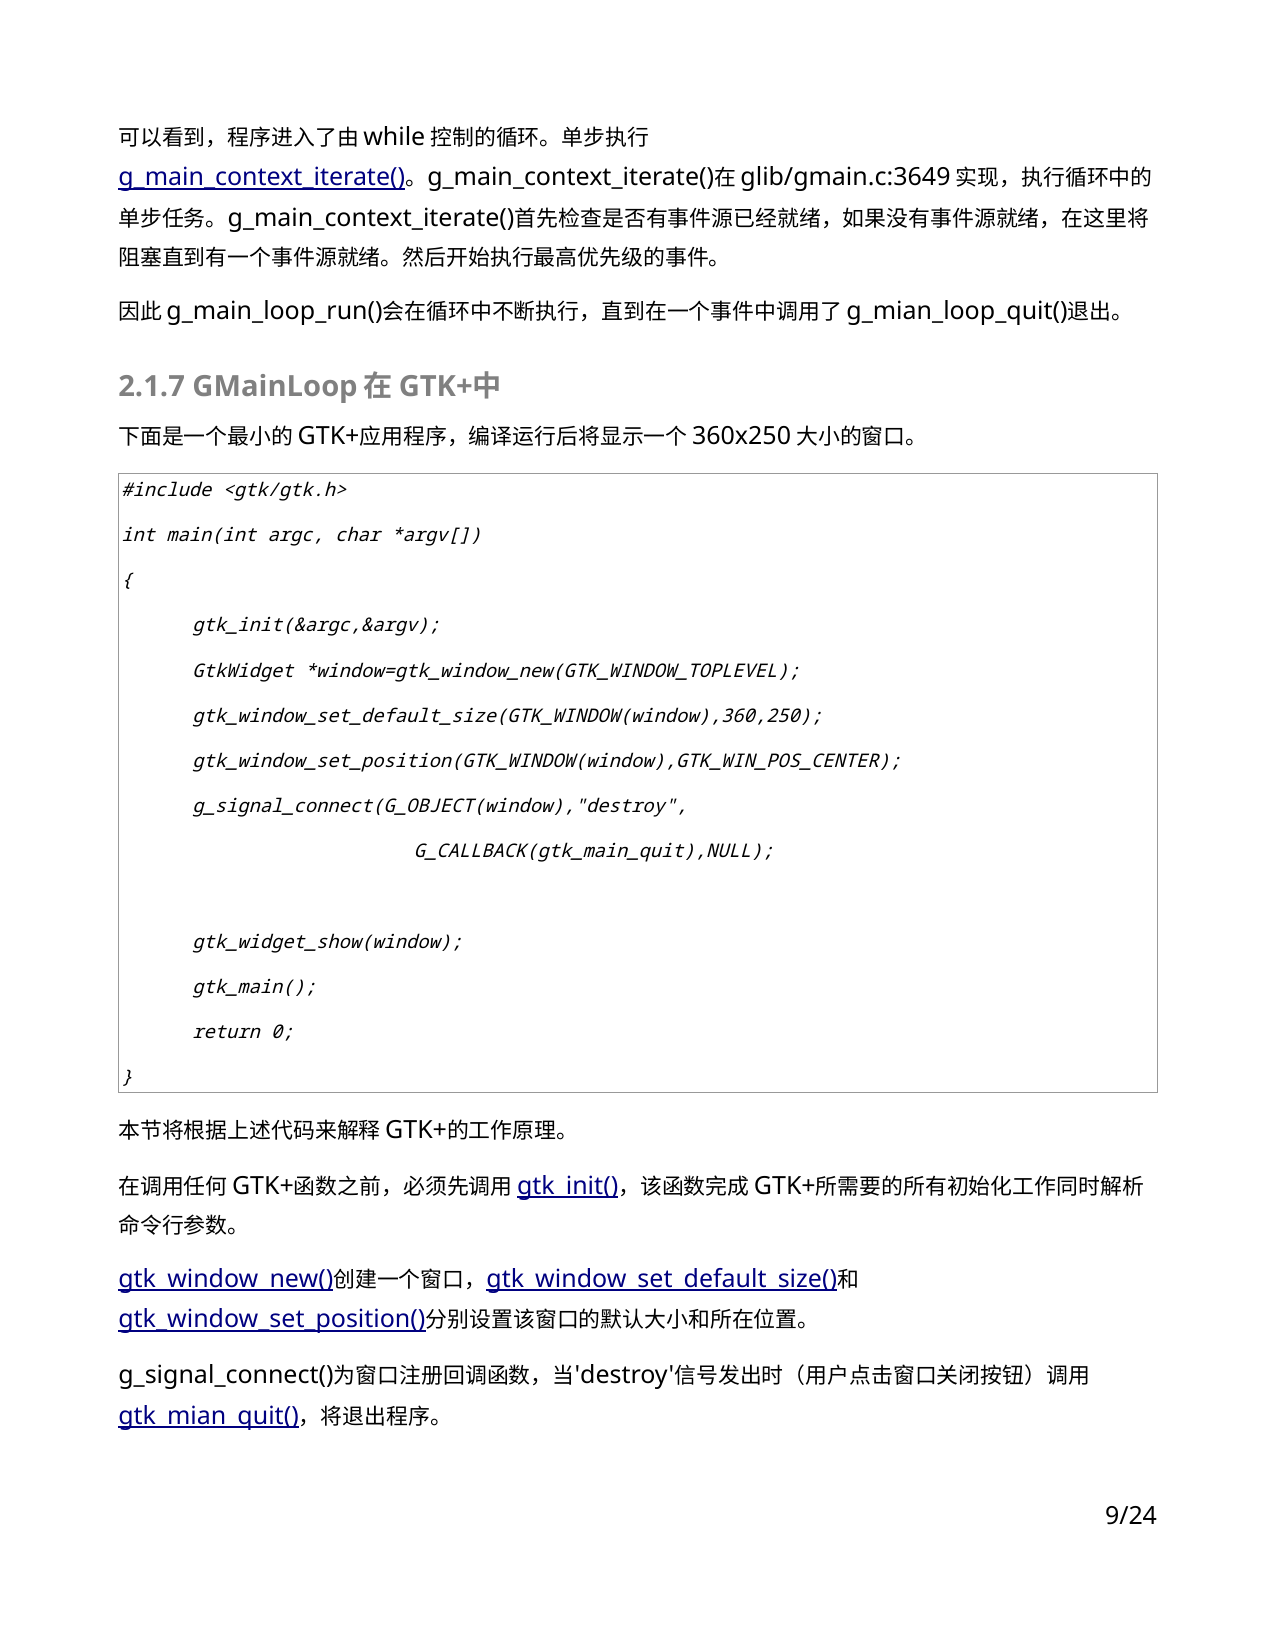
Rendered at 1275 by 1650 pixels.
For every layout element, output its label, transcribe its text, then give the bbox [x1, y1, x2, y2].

text #include <gtk/gtk.h> [119, 474, 1157, 502]
text } [119, 1061, 1157, 1092]
text gtk_widget_show(window); [119, 925, 1157, 954]
text 可以看到，程序进入了由while控制的循环。单步执行g_main_context_iterate()。g_main_context_iterate()在glib/gmain.c:3649实现，执行循环中的单步任务。g_main_context_iterate()首先检查是否有事件源已经就绪，如果没有事件源就绪，在这里将阻塞直到有一个事件源就绪。然后开始执行最高优先级的事件。 [118, 118, 1157, 272]
text 在调用任何GTK+函数之前，必须先调用gtk_init()，该函数完成GTK+所需要的所有初始化工作同时解析命令行参数。 [118, 1167, 1157, 1239]
text int main(int argc, char *argv[]) [119, 518, 1157, 547]
text gtk_window_set_position(GTK_WINDOW(window),GTK_WIN_POS_CENTER); [119, 744, 1157, 773]
text G_CALLBACK(gtk_main_quit),NULL); [119, 834, 1157, 863]
text gtk_window_new()创建一个窗口，gtk_window_set_default_size()和gtk_window_set_position()分别设置该窗口的默认大小和所在位置。 [118, 1260, 1157, 1335]
text gtk_window_set_default_size(GTK_WINDOW(window),360,250); [119, 699, 1157, 728]
text 本节将根据上述代码来解释GTK+的工作原理。 [118, 1112, 1157, 1146]
text return 0; [119, 1015, 1157, 1044]
text gtk_main(); [119, 970, 1157, 999]
subtitle 2.1.7 GMainLoop在GTK+中 [118, 363, 1157, 405]
text gtk_init(&argc,&argv); [119, 608, 1157, 637]
text GtkWidget *window=gtk_window_new(GTK_WINDOW_TOPLEVEL); [119, 654, 1157, 682]
text { [119, 563, 1157, 592]
text g_signal_connect()为窗口注册回调函数，当'destroy'信号发出时（用户点击窗口关闭按钮）调用gtk_mian_quit()，将退出程序。 [118, 1357, 1157, 1431]
text 下面是一个最小的GTK+应用程序，编译运行后将显示一个360x250大小的窗口。 [118, 417, 1157, 452]
text g_signal_connect(G_OBJECT(window),"destroy", [119, 789, 1157, 818]
text 因此g_main_loop_run()会在循环中不断执行，直到在一个事件中调用了g_mian_loop_quit()退出。 [118, 293, 1157, 327]
